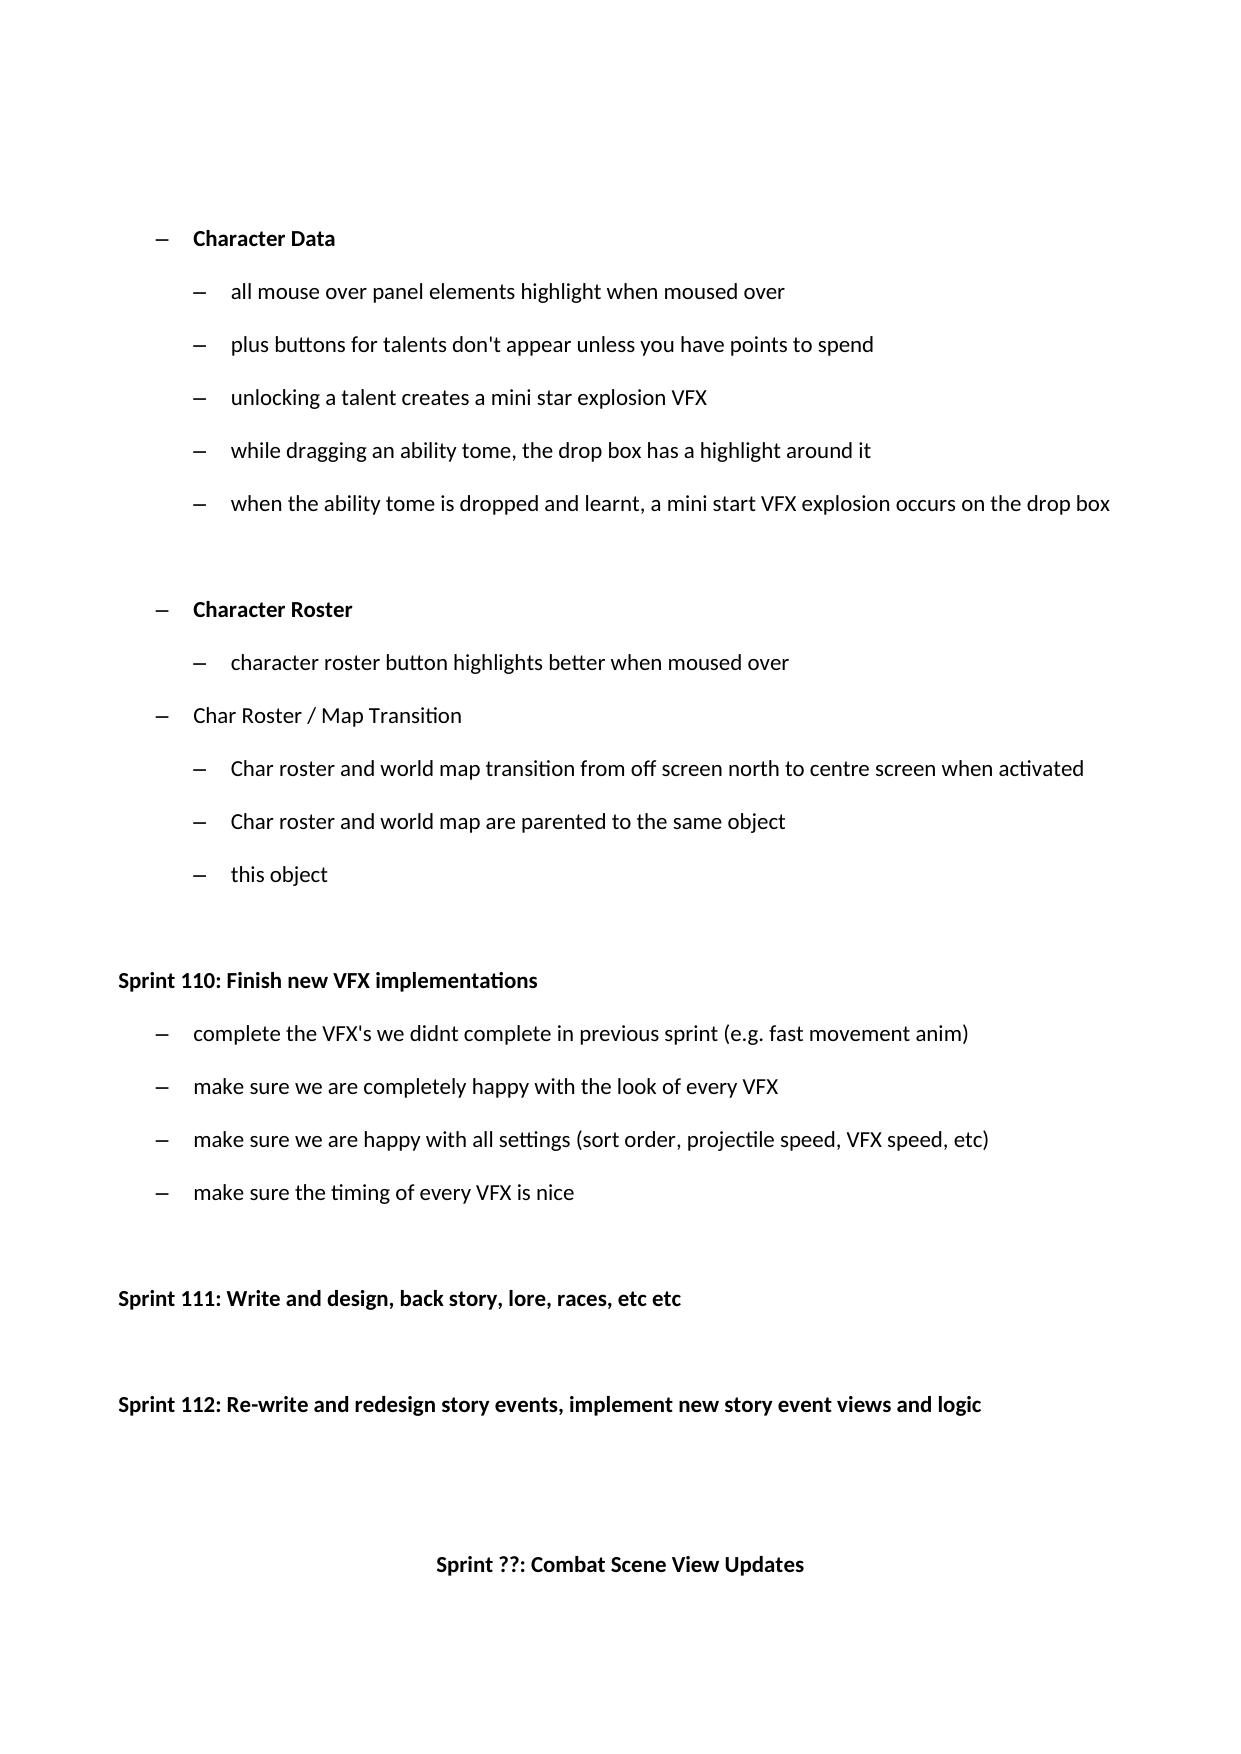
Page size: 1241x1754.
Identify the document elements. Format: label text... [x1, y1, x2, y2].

list this object [193, 860, 1122, 888]
list make sure we are happy with all settings (sort order, projectile speed, VFX speed, etc) [156, 1126, 1122, 1153]
list make sure we are completely happy with the look of every VFX [156, 1072, 1122, 1101]
list Char Roster / Map Transition [156, 701, 1122, 729]
list Character Data [156, 224, 1122, 252]
list unlocking a talent creates a mini star explosion VFX [193, 383, 1122, 411]
text Sprint 112: Re-write and redesign story events, implement new story event views and logic [118, 1391, 1122, 1419]
list Character Roster [156, 595, 1122, 623]
list Char roster and world map transition from off screen north to centre screen when activated [193, 754, 1122, 782]
list Char roster and world map are parented to the same object [193, 807, 1122, 835]
list while dragging an ability tome, the drop box has a highlight around it [193, 436, 1122, 464]
text Sprint 110: Finish new VFX implementations [118, 966, 1122, 994]
list plus buttons for talents don't appear unless you have points to spend [193, 330, 1122, 358]
list when the ability tome is dropped and learnt, a mini start VFX explosion occurs on the drop box [193, 489, 1122, 517]
list complete the VFX's we didnt complete in previous sprint (e.g. fast movement anim) [156, 1019, 1122, 1047]
list make sure the timing of every VFX is nice [156, 1178, 1122, 1207]
list all mouse over panel elements highlight when moused over [193, 277, 1122, 305]
list character roster button highlights better when moused over [193, 648, 1122, 676]
text Sprint ??: Combat Scene View Updates [118, 1550, 1122, 1578]
text Sprint 111: Write and design, back story, lore, races, etc etc [118, 1284, 1122, 1313]
